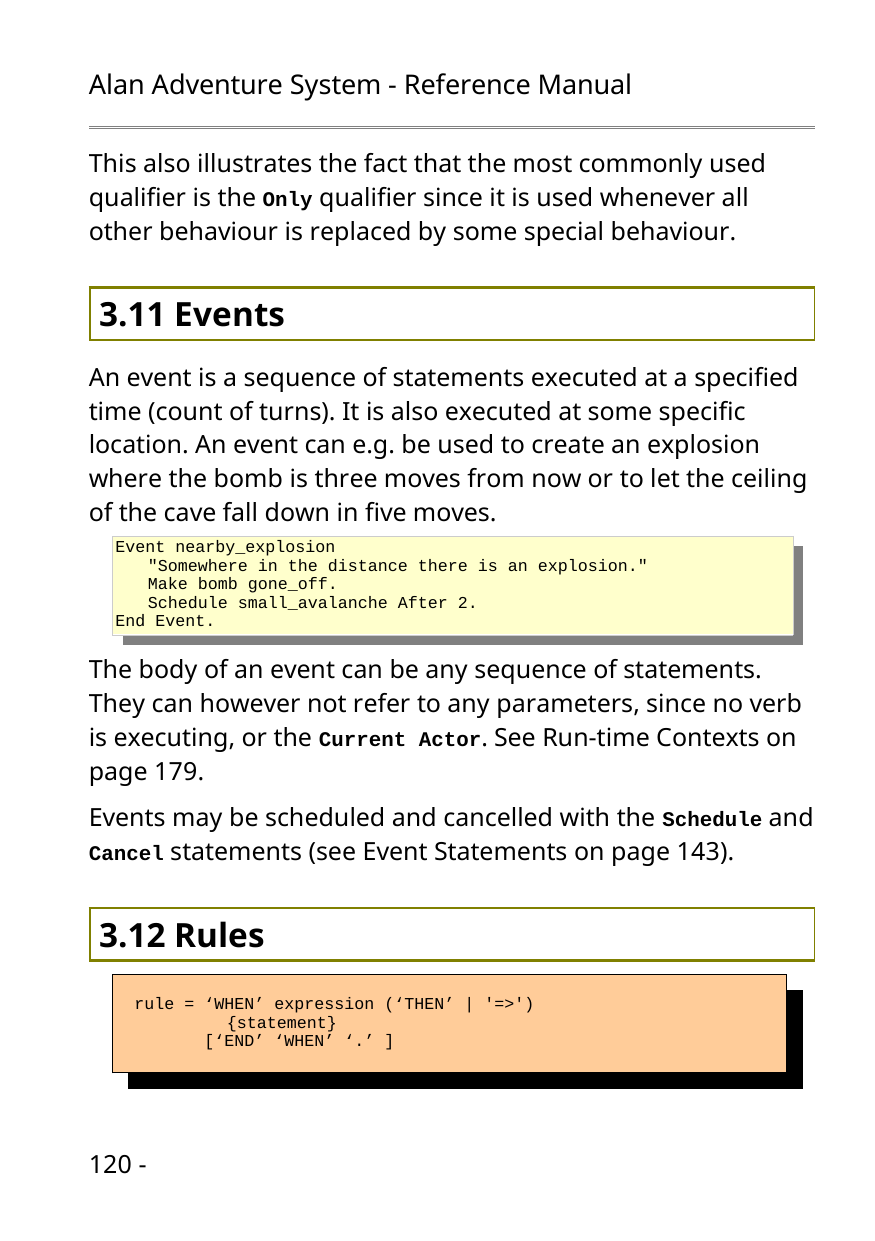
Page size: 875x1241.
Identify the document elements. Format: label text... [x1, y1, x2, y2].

subtitle Events [91, 289, 814, 339]
subtitle Rules [91, 909, 814, 959]
text The body of an event can be any sequence of statements. They can however not refer to any parameters, since no verb is executing, or the Current Actor. See Run-time Contexts on page 142. [88, 652, 815, 787]
text rule = ‘WHEN’ expression (‘THEN’ | '=>') {statement} [‘END’ ‘WHEN’ ‘.’ ] [113, 975, 786, 1072]
text Event nearby_explosion "Somewhere in the distance there is an explosion." Make bomb gone_off. Schedule small_avalanche After 2. End Event. [113, 537, 793, 634]
text This also illustrates the fact that the most commonly used qualifier is the Only qualifier since it is used whenever all other behaviour is replaced by some special behaviour. [88, 146, 815, 247]
text Events may be scheduled and cancelled with the Schedule and Cancel statements (see Event Statements on page 112). [88, 800, 815, 868]
text An event is a sequence of statements executed at a specified time (count of turns). It is also executed at some specific location. An event can e.g. be used to create an explosion where the bomb is three moves from now or to let the ceiling of the cave fall down in five moves. [88, 359, 815, 529]
